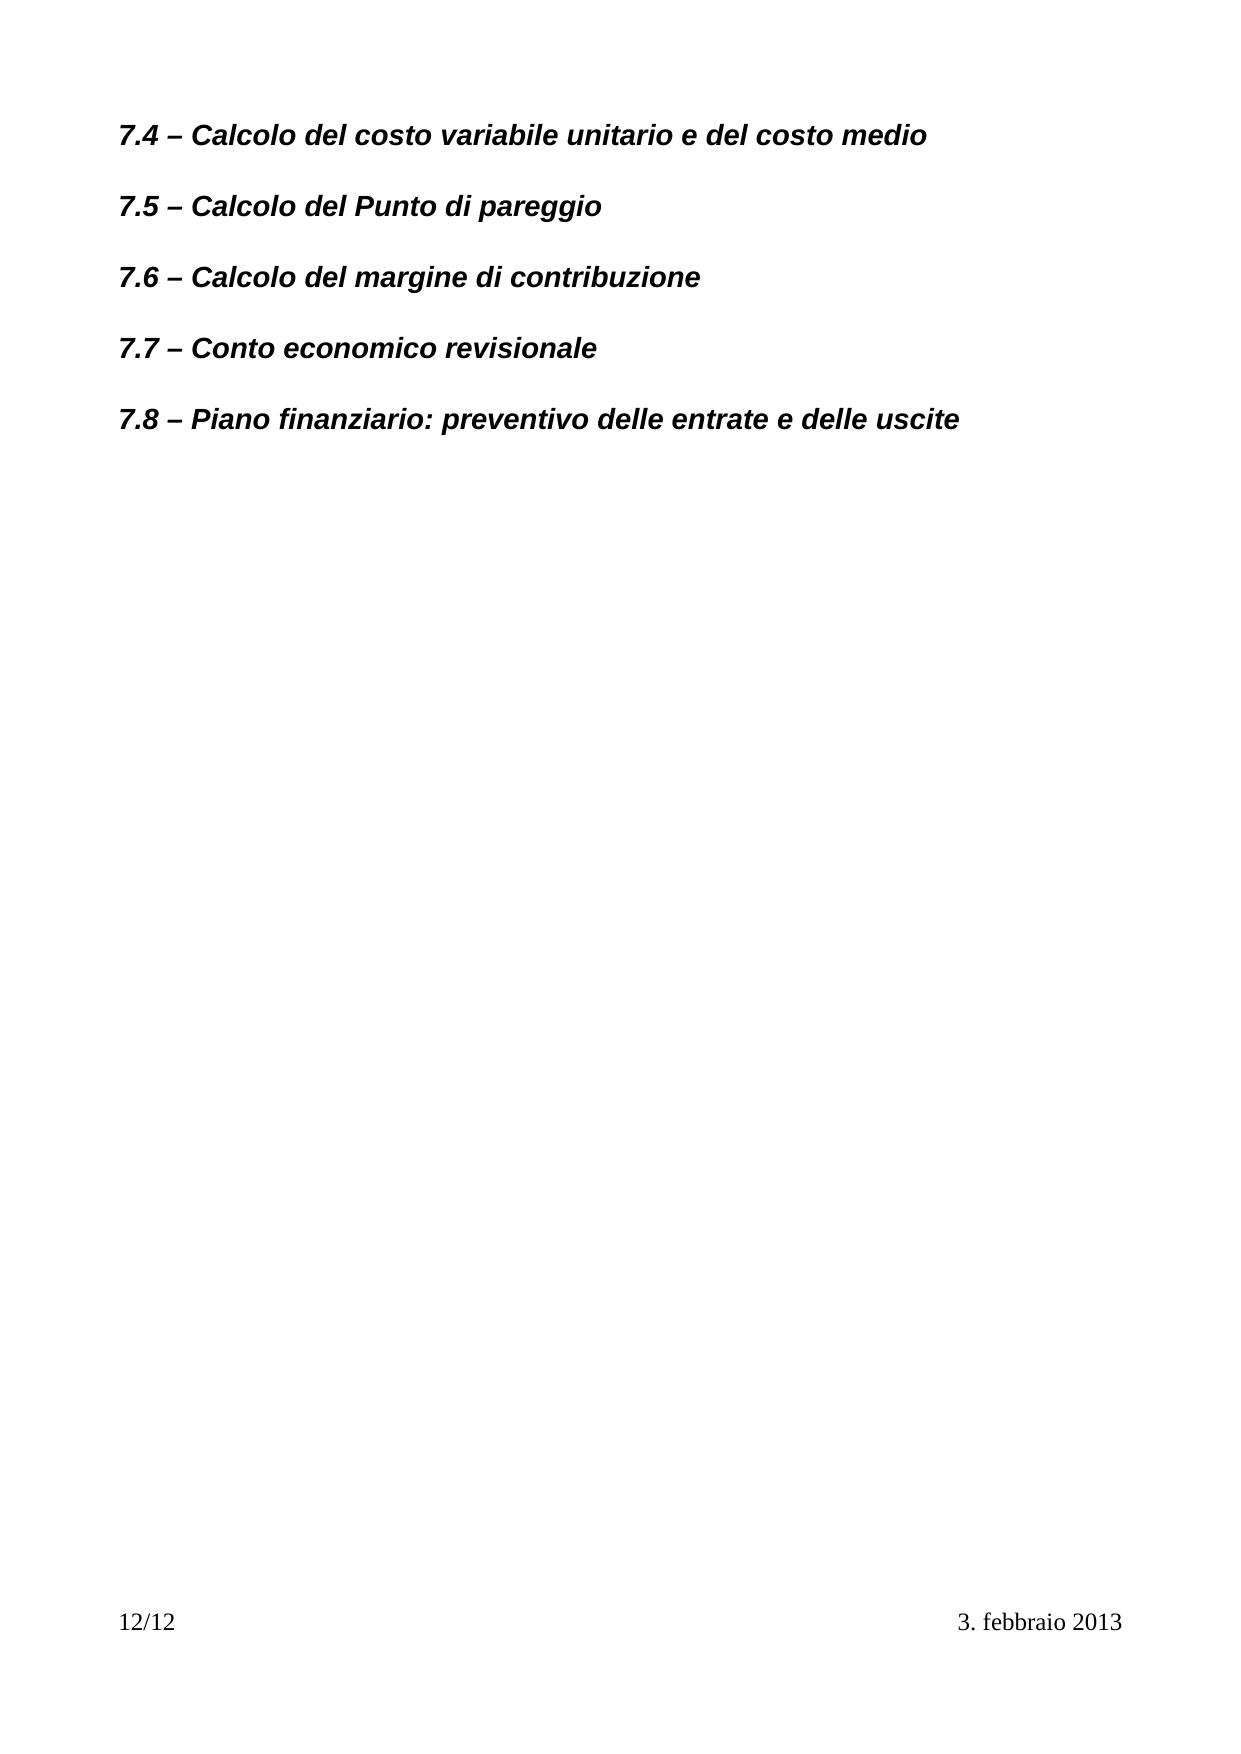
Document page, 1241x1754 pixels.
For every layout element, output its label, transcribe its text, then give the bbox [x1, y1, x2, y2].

subtitle 7.8 – Piano finanziario: preventivo delle entrate e delle uscite [118, 402, 1122, 436]
subtitle 7.6 – Calcolo del margine di contribuzione [118, 260, 1122, 294]
subtitle 7.5 – Calcolo del Punto di pareggio [118, 189, 1122, 223]
subtitle 7.4 – Calcolo del costo variabile unitario e del costo medio [118, 118, 1122, 152]
subtitle 7.7 – Conto economico revisionale [118, 331, 1122, 365]
